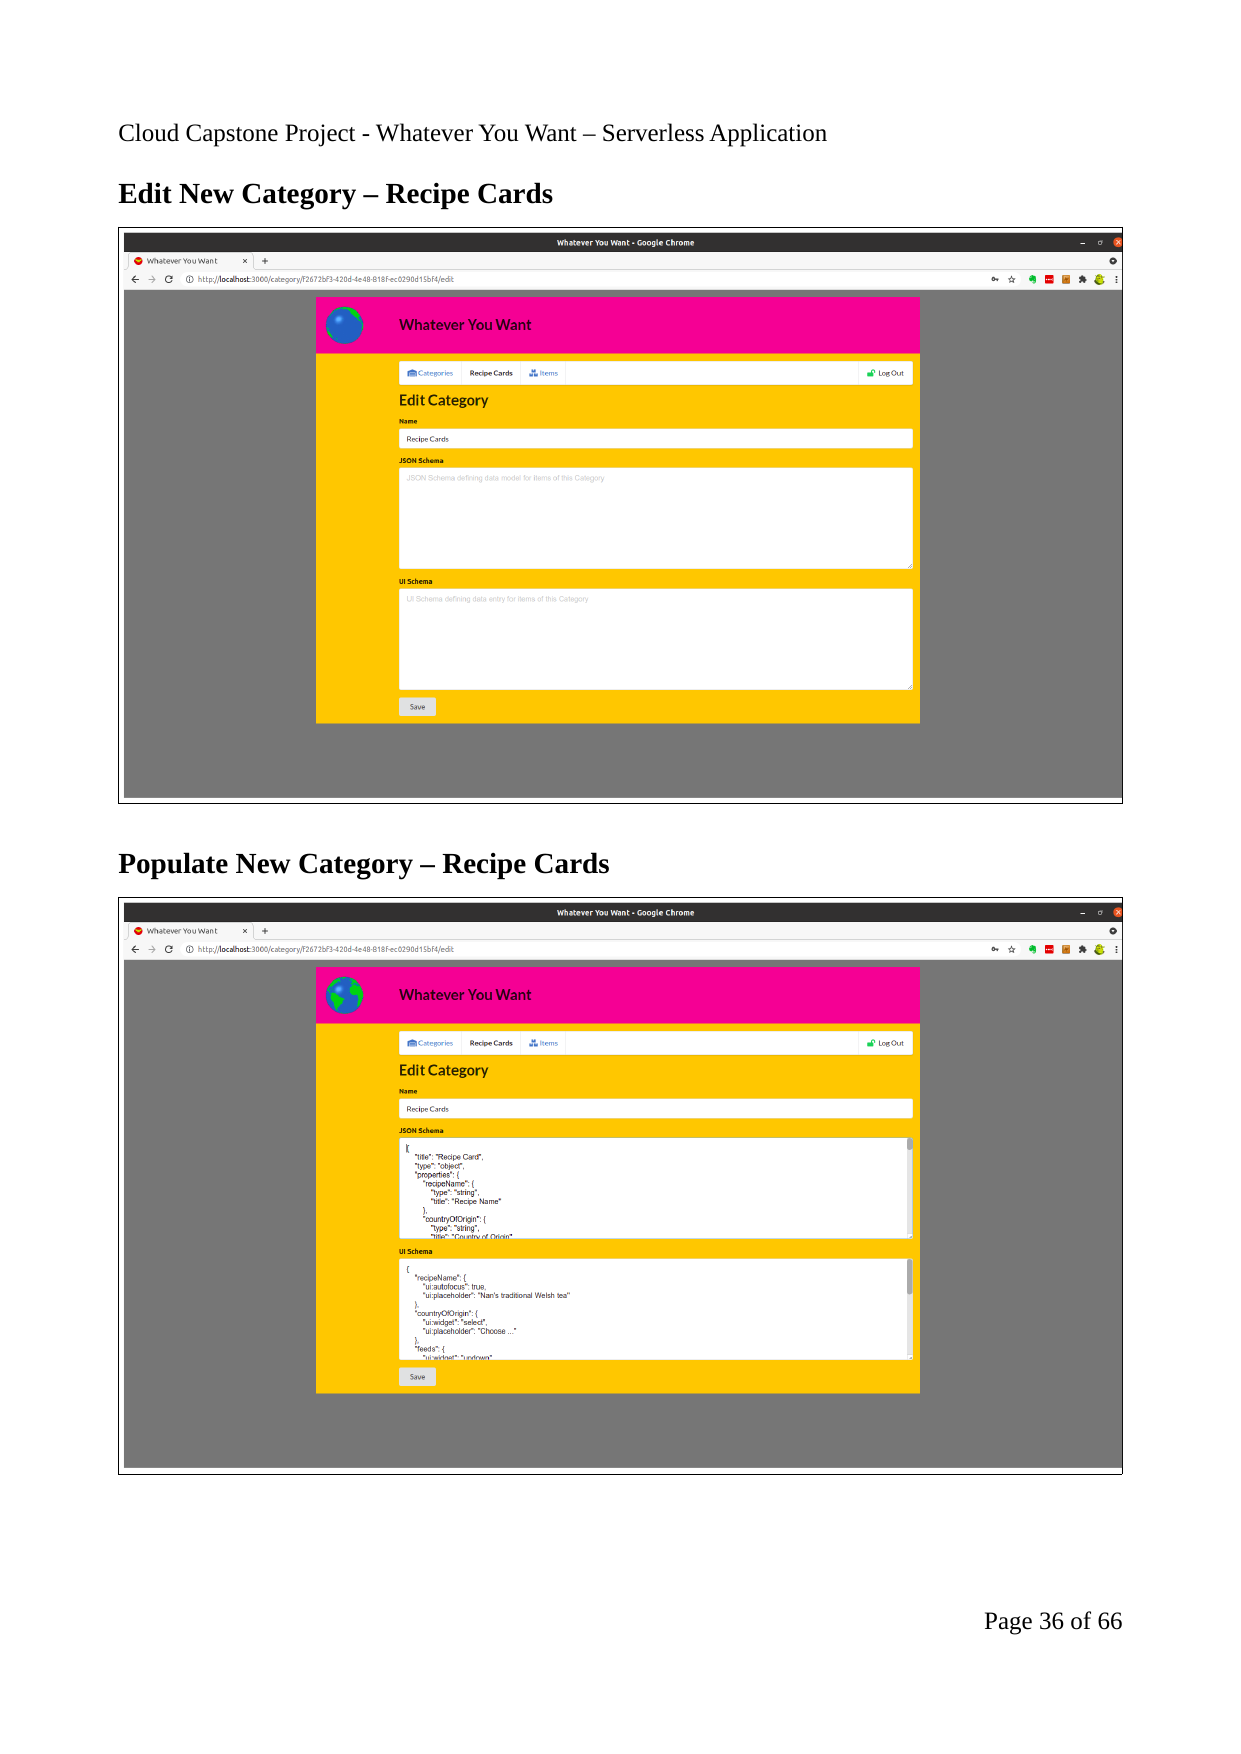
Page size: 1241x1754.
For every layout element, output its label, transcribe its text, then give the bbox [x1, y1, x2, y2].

picture [123, 902, 1123, 1468]
table_header [119, 228, 1122, 803]
picture [123, 232, 1123, 798]
table_header [119, 898, 1122, 1473]
subtitle Populate New Category – Recipe Cards [118, 847, 1122, 880]
subtitle Edit New Category – Recipe Cards [118, 176, 1122, 210]
